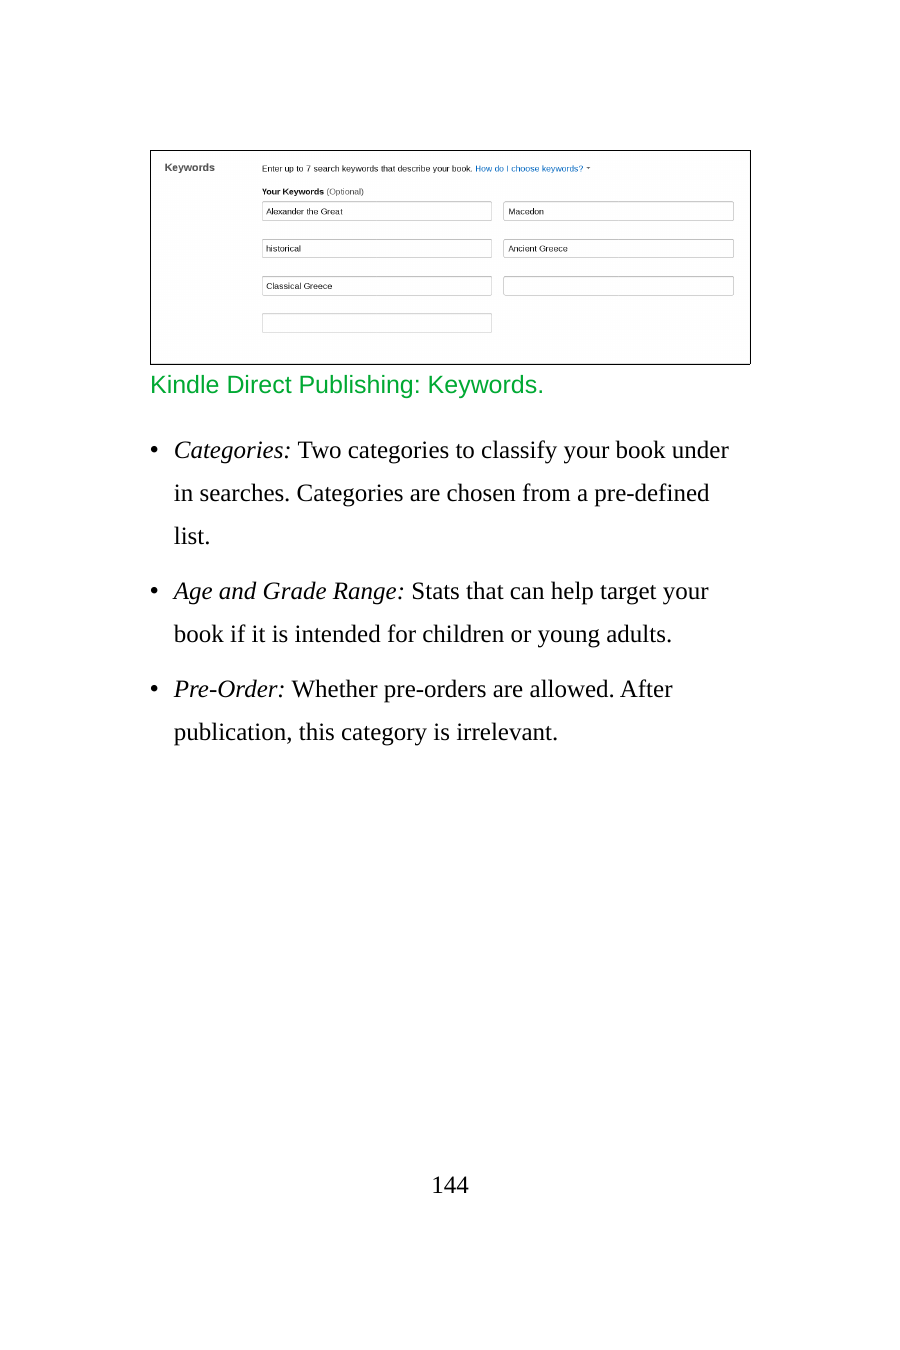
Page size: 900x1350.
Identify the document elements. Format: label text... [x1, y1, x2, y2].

picture [151, 151, 750, 364]
list Categories: Two categories to classify your book under in searches. Categories are chosen from a pre-defined list. [150, 435, 750, 550]
list Age and Grade Range: Stats that can help target your book if it is intended for children or young adults. [150, 576, 750, 648]
list Pre-Order: Whether pre-orders are allowed. After publication, this category is irrelevant. [150, 674, 750, 746]
text Kindle Direct Publishing: Keywords. [150, 365, 750, 398]
